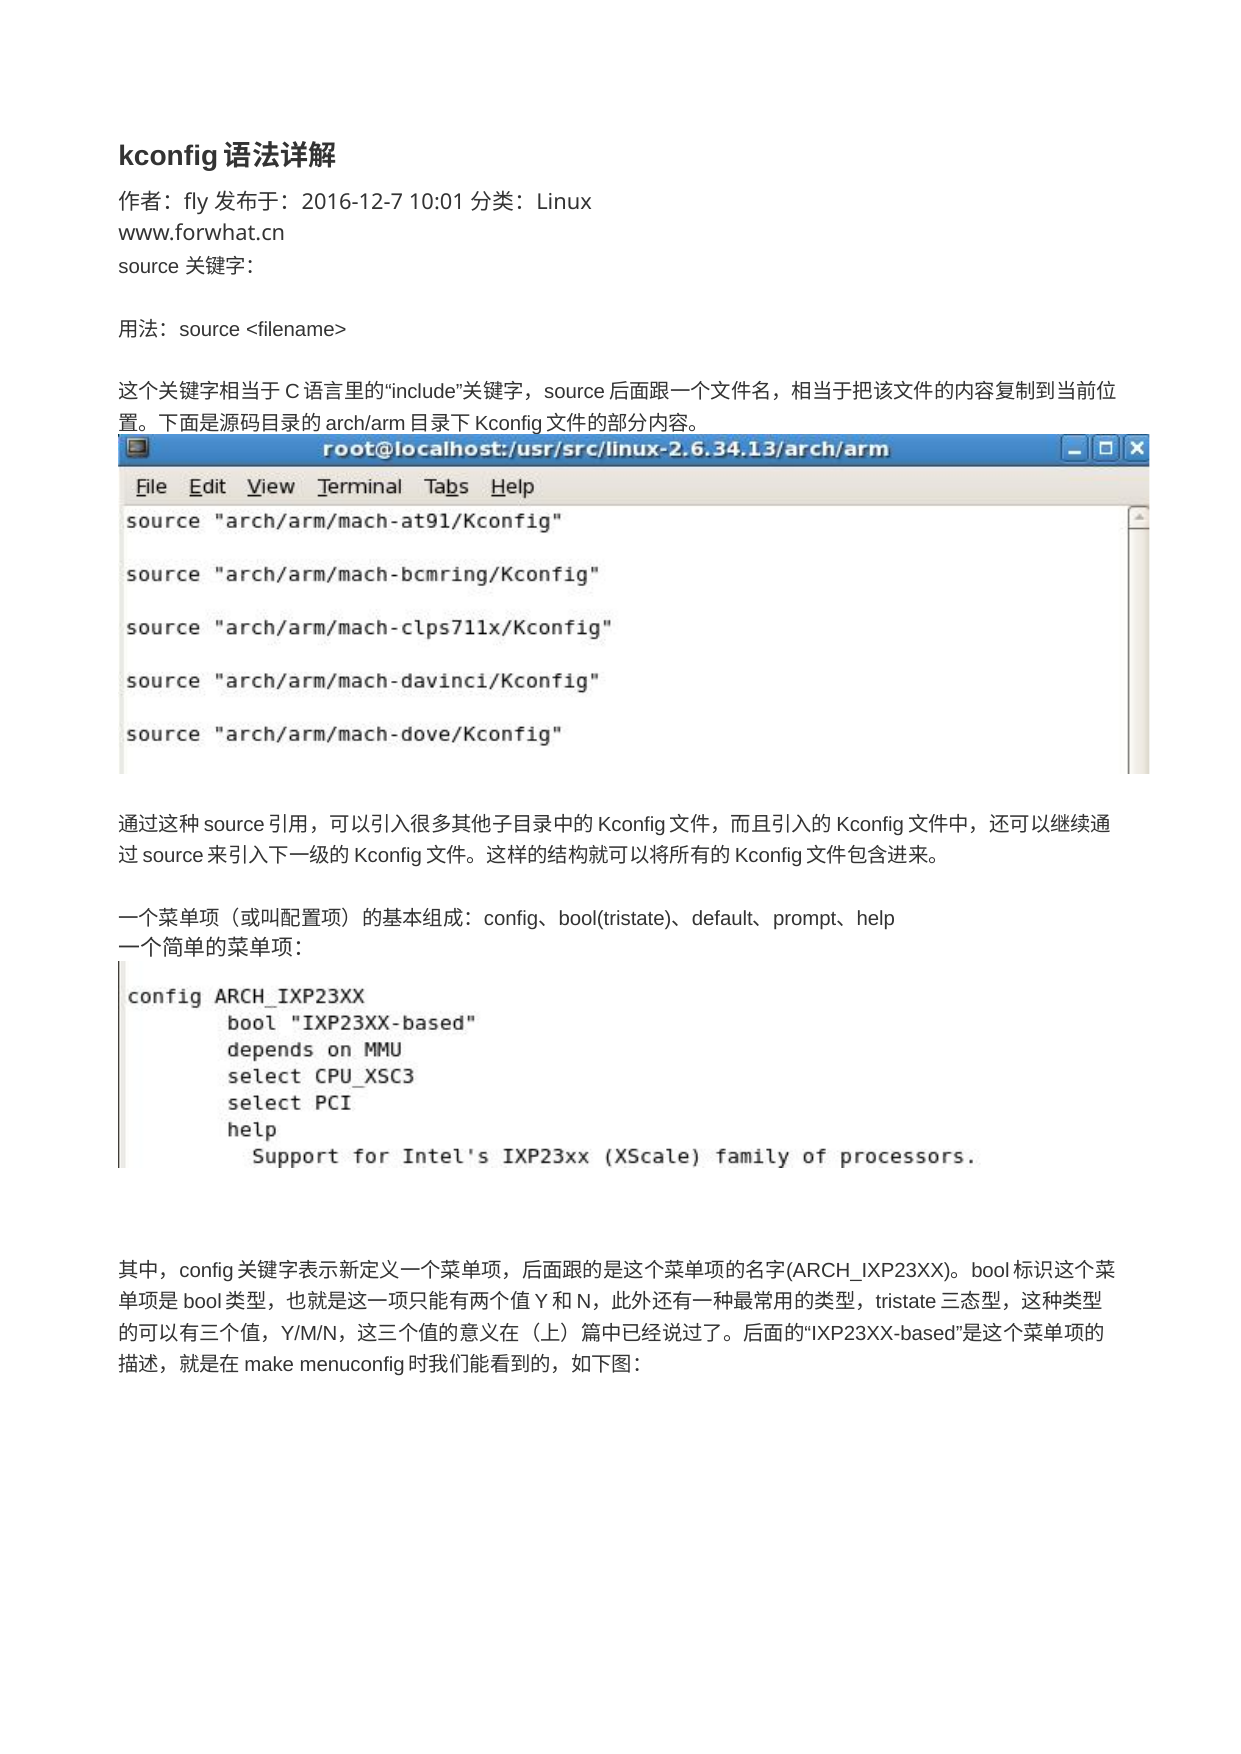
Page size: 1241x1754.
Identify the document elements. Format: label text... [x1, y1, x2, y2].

text 这个关键字相当于C语言里的“include”关键字，source后面跟一个文件名，相当于把该文件的内容复制到当前位置。下面是源码目录的arch/arm目录下Kconfig文件的部分内容。 [118, 372, 1122, 434]
text www.forwhat.cn [118, 216, 1122, 247]
subtitle kconfig语法详解 [118, 139, 1122, 171]
picture [118, 434, 1150, 774]
text 作者：fly 发布于：2016-12-7 10:01 分类：Linux [118, 184, 1122, 216]
text 通过这种source引用，可以引入很多其他子目录中的Kconfig文件，而且引入的Kconfig文件中，还可以继续通过source来引入下一级的Kconfig文件。这样的结构就可以将所有的Kconfig文件包含进来。 [118, 805, 1122, 867]
text source 关键字： [118, 247, 1122, 278]
picture [118, 961, 998, 1168]
text 一个菜单项（或叫配置项）的基本组成：config、bool(tristate)、default、prompt、help [118, 898, 1122, 930]
text 一个简单的菜单项： [118, 930, 1122, 961]
text 其中，config关键字表示新定义一个菜单项，后面跟的是这个菜单项的名字(ARCH_IXP23XX)。bool标识这个菜单项是bool类型，也就是这一项只能有两个值Y和N，此外还有一种最常用的类型，tristate三态型，这种类型的可以有三个值，Y/M/N，这三个值的意义在（上）篇中已经说过了。后面的“IXP23XX-based”是这个菜单项的描述，就是在make menuconfig时我们能看到的，如下图： [118, 1251, 1122, 1376]
text 用法：source <filename> [118, 309, 1122, 341]
